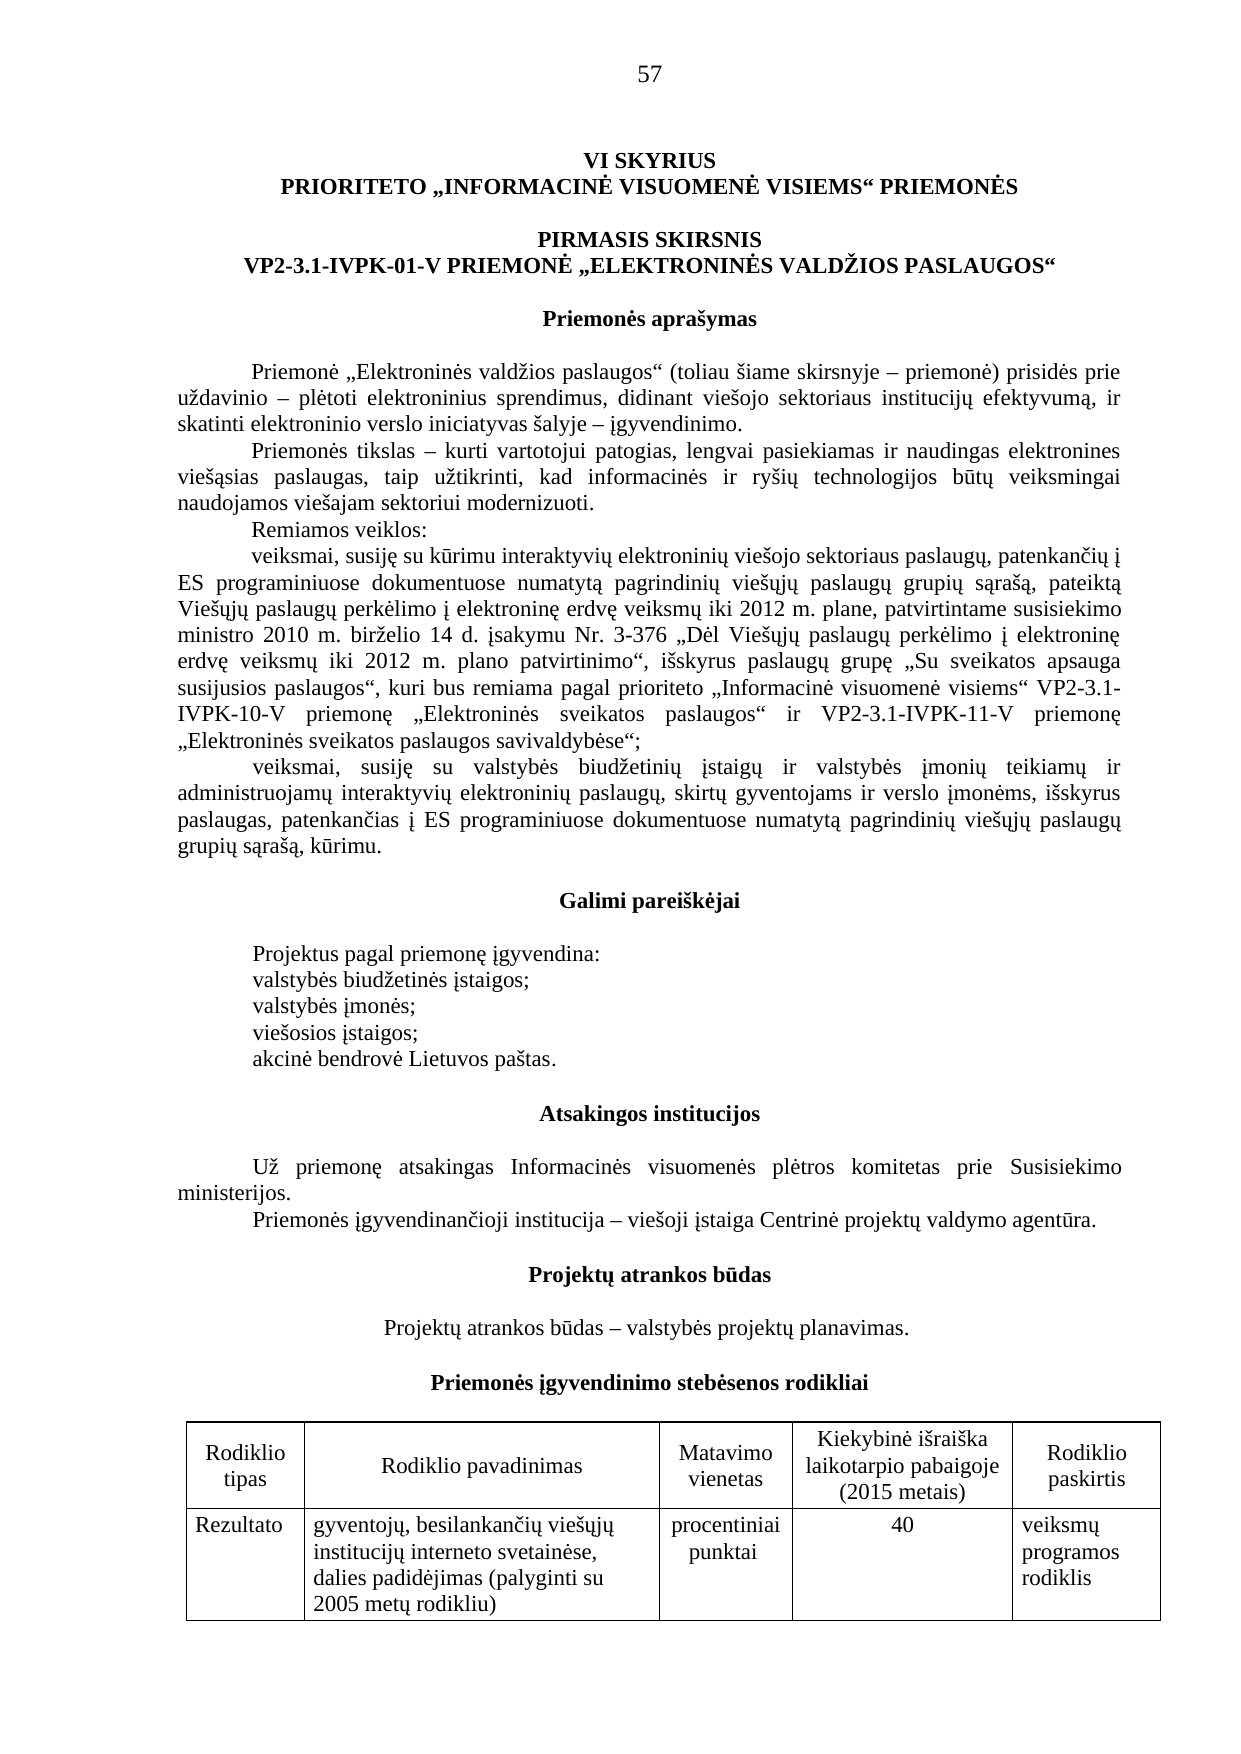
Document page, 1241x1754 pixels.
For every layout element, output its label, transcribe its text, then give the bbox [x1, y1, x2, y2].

text Priemonės įgyvendinančioji institucija – viešoji įstaiga Centrinė projektų valdymo agentūra. [177, 1206, 1122, 1232]
text Projektų atrankos būdas – valstybės projektų planavimas. [177, 1314, 1122, 1340]
table_header Rodiklio pavadinimas [305, 1423, 659, 1507]
text Priemonės tikslas – kurti vartotojui patogias, lengvai pasiekiamas ir naudingas elektronines viešąsias paslaugas, taip užtikrinti, kad informacinės ir ryšių technologijos būtų veiksmingai naudojamos viešajam sektoriui modernizuoti. [177, 437, 1122, 516]
table_header Kiekybinė išraiška laikotarpio pabaigoje (2015 metais) [793, 1423, 1012, 1507]
text Atsakingos institucijos [177, 1100, 1122, 1127]
text PRIORITETO „INFORMACINĖ VISUOMENĖ VISIEMS“ PRIEMONĖS [177, 173, 1122, 199]
table_cell gyventojų, besilankančių viešųjų institucijų interneto svetainėse, dalies padidėjimas (palyginti su 2005 metų rodikliu) [305, 1509, 659, 1620]
text Priemonės įgyvendinimo stebėsenos rodikliai [177, 1369, 1122, 1395]
text Už priemonę atsakingas Informacinės visuomenės plėtros komitetas prie Susisiekimo ministerijos. [177, 1153, 1122, 1206]
text veiksmai, susiję su valstybės biudžetinių įstaigų ir valstybės įmonių teikiamų ir administruojamų interaktyvių elektroninių paslaugų, skirtų gyventojams ir verslo įmonėms, išskyrus paslaugas, patenkančias į ES programiniuose dokumentuose numatytą pagrindinių viešųjų paslaugų grupių sąrašą, kūrimu. [177, 753, 1122, 858]
text Priemonės aprašymas [177, 305, 1122, 331]
text valstybės biudžetinės įstaigos; [177, 966, 1122, 993]
text VI SKYRIUS [177, 147, 1122, 173]
text valstybės įmonės; [177, 993, 1122, 1019]
text Projektų atrankos būdas [177, 1261, 1122, 1287]
text akcinė bendrovė Lietuvos paštas. [177, 1045, 1122, 1072]
text Projektus pagal priemonę įgyvendina: [177, 940, 1122, 966]
table_header Rodiklio paskirtis [1013, 1423, 1160, 1507]
text Remiamos veiklos: [177, 516, 1122, 542]
text Priemonė „Elektroninės valdžios paslaugos“ (toliau šiame skirsnyje – priemonė) prisidės prie uždavinio – plėtoti elektroninius sprendimus, didinant viešojo sektoriaus institucijų efektyvumą, ir skatinti elektroninio verslo iniciatyvas šalyje – įgyvendinimo. [177, 358, 1122, 437]
text veiksmai, susiję su kūrimu interaktyvių elektroninių viešojo sektoriaus paslaugų, patenkančių į ES programiniuose dokumentuose numatytą pagrindinių viešųjų paslaugų grupių sąrašą, pateiktą Viešųjų paslaugų perkėlimo į elektroninę erdvę veiksmų iki 2012 m. plane, patvirtintame susisiekimo ministro 2010 m. birželio 14 d. įsakymu Nr. 3-376 „Dėl Viešųjų paslaugų perkėlimo į elektroninę erdvę veiksmų iki 2012 m. plano patvirtinimo“, išskyrus paslaugų grupę „Su sveikatos apsauga susijusios paslaugos“, kuri bus remiama pagal prioriteto „Informacinė visuomenė visiems“ VP2-3.1-IVPK-10-V priemonę „Elektroninės sveikatos paslaugos“ ir VP2-3.1-IVPK-11-V priemonę „Elektroninės sveikatos paslaugos savivaldybėse“; [177, 542, 1122, 753]
text Galimi pareiškėjai [177, 887, 1122, 913]
table_cell Rezultato [187, 1509, 304, 1620]
text VP2-3.1-IVPK-01-V PRIEMONĖ „ELEKTRONINĖS VALDŽIOS PASLAUGOS“ [177, 252, 1122, 279]
table_cell procentiniai punktai [660, 1509, 792, 1620]
text PIRMASIS SKIRSNIS [177, 226, 1122, 252]
table_cell 40 [793, 1509, 1012, 1620]
text viešosios įstaigos; [177, 1019, 1122, 1045]
table_header Rodiklio tipas [187, 1423, 304, 1507]
table_header Matavimo vienetas [660, 1423, 792, 1507]
table_cell veiksmų programos rodiklis [1013, 1509, 1160, 1620]
